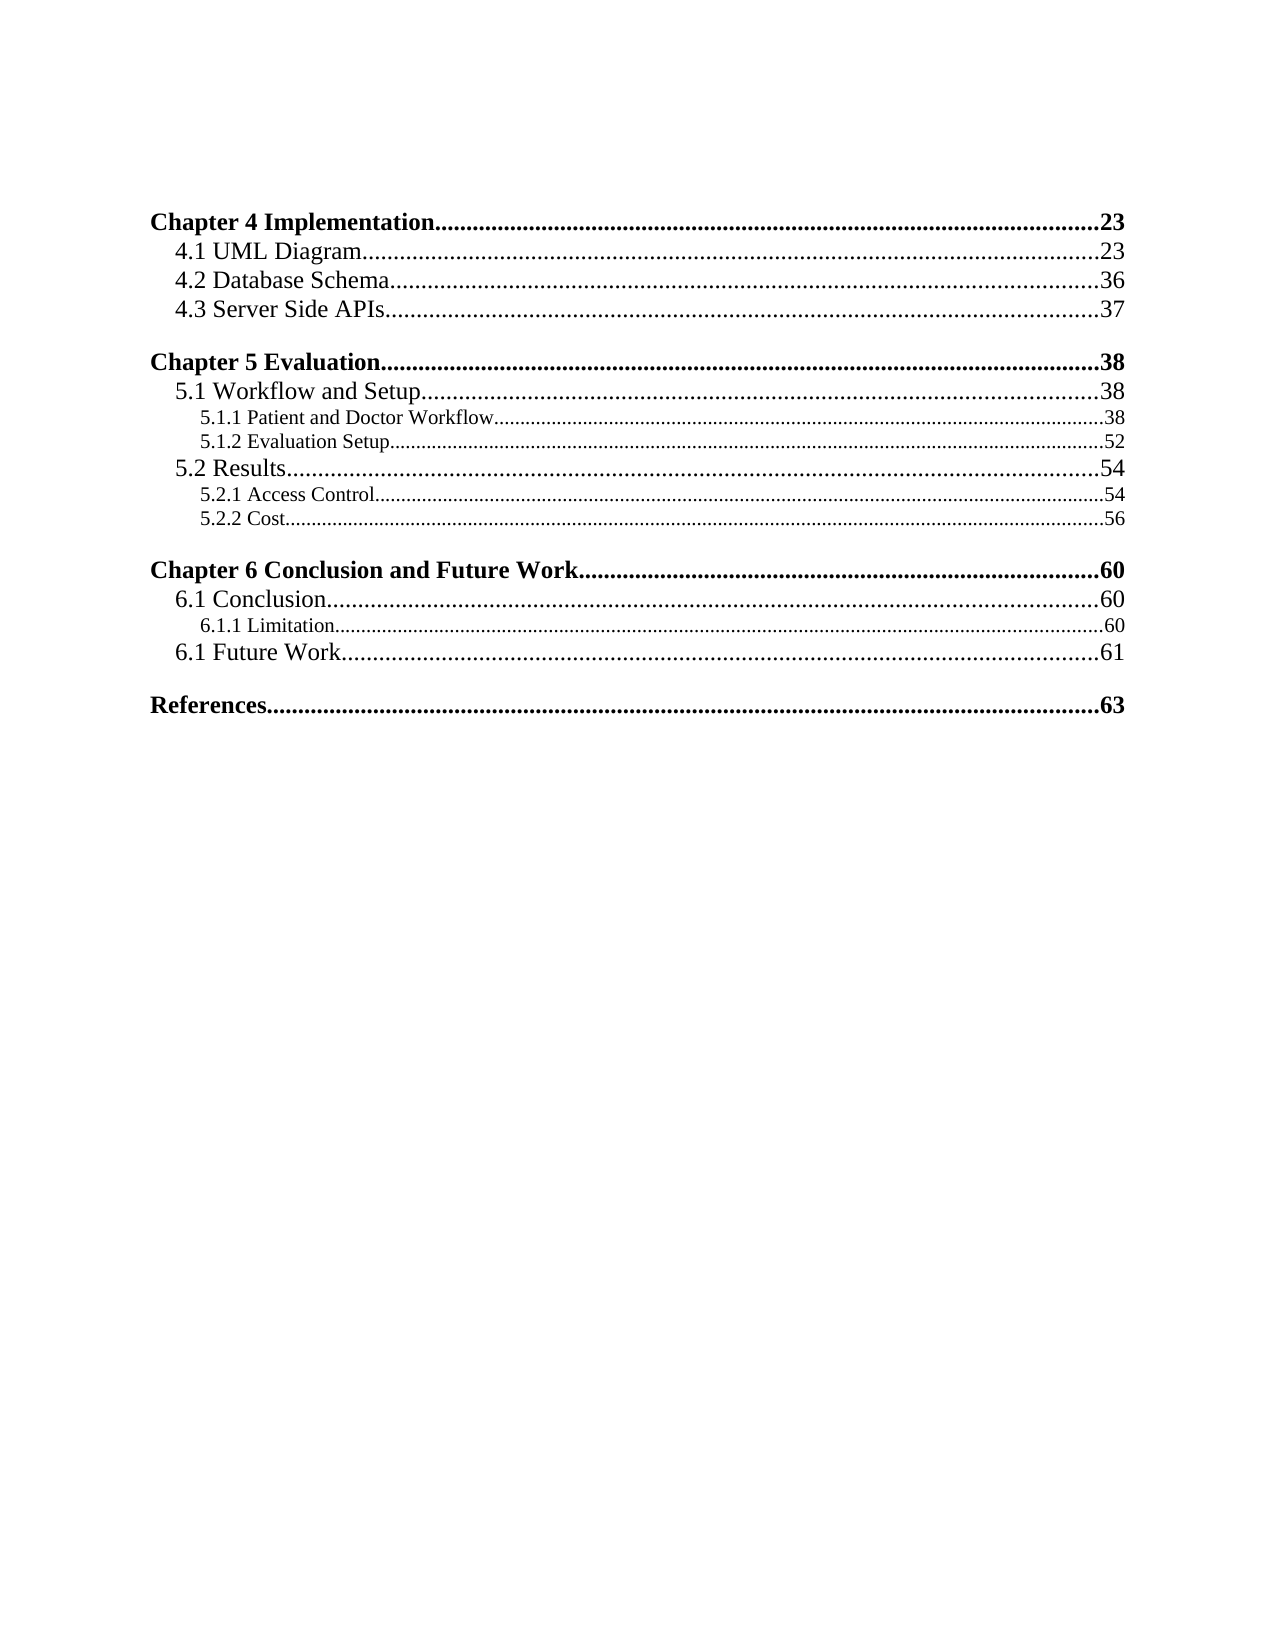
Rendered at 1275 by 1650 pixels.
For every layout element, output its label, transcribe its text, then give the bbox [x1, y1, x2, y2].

text Chapter 4 Implementation 23 [150, 207, 1125, 236]
text References 63 [150, 690, 1125, 719]
text Chapter 6 Conclusion and Future Work 60 [150, 555, 1125, 584]
text 6.1.1 Limitation 60 [200, 612, 1125, 637]
text 5.1.1 Patient and Doctor Workflow 38 [200, 405, 1125, 429]
text 5.1 Workflow and Setup 38 [175, 376, 1125, 405]
text 4.1 UML Diagram 23 [175, 236, 1125, 265]
text 5.2.2 Cost 56 [200, 506, 1125, 530]
text 4.2 Database Schema 36 [175, 265, 1125, 294]
text 4.3 Server Side APIs 37 [175, 294, 1125, 322]
text 5.1.2 Evaluation Setup 52 [200, 429, 1125, 453]
text 6.1 Conclusion 60 [175, 584, 1125, 612]
text 6.1 Future Work 61 [175, 637, 1125, 665]
text 5.2.1 Access Control 54 [200, 482, 1125, 506]
text 5.2 Results 54 [175, 453, 1125, 482]
text Chapter 5 Evaluation 38 [150, 347, 1125, 376]
